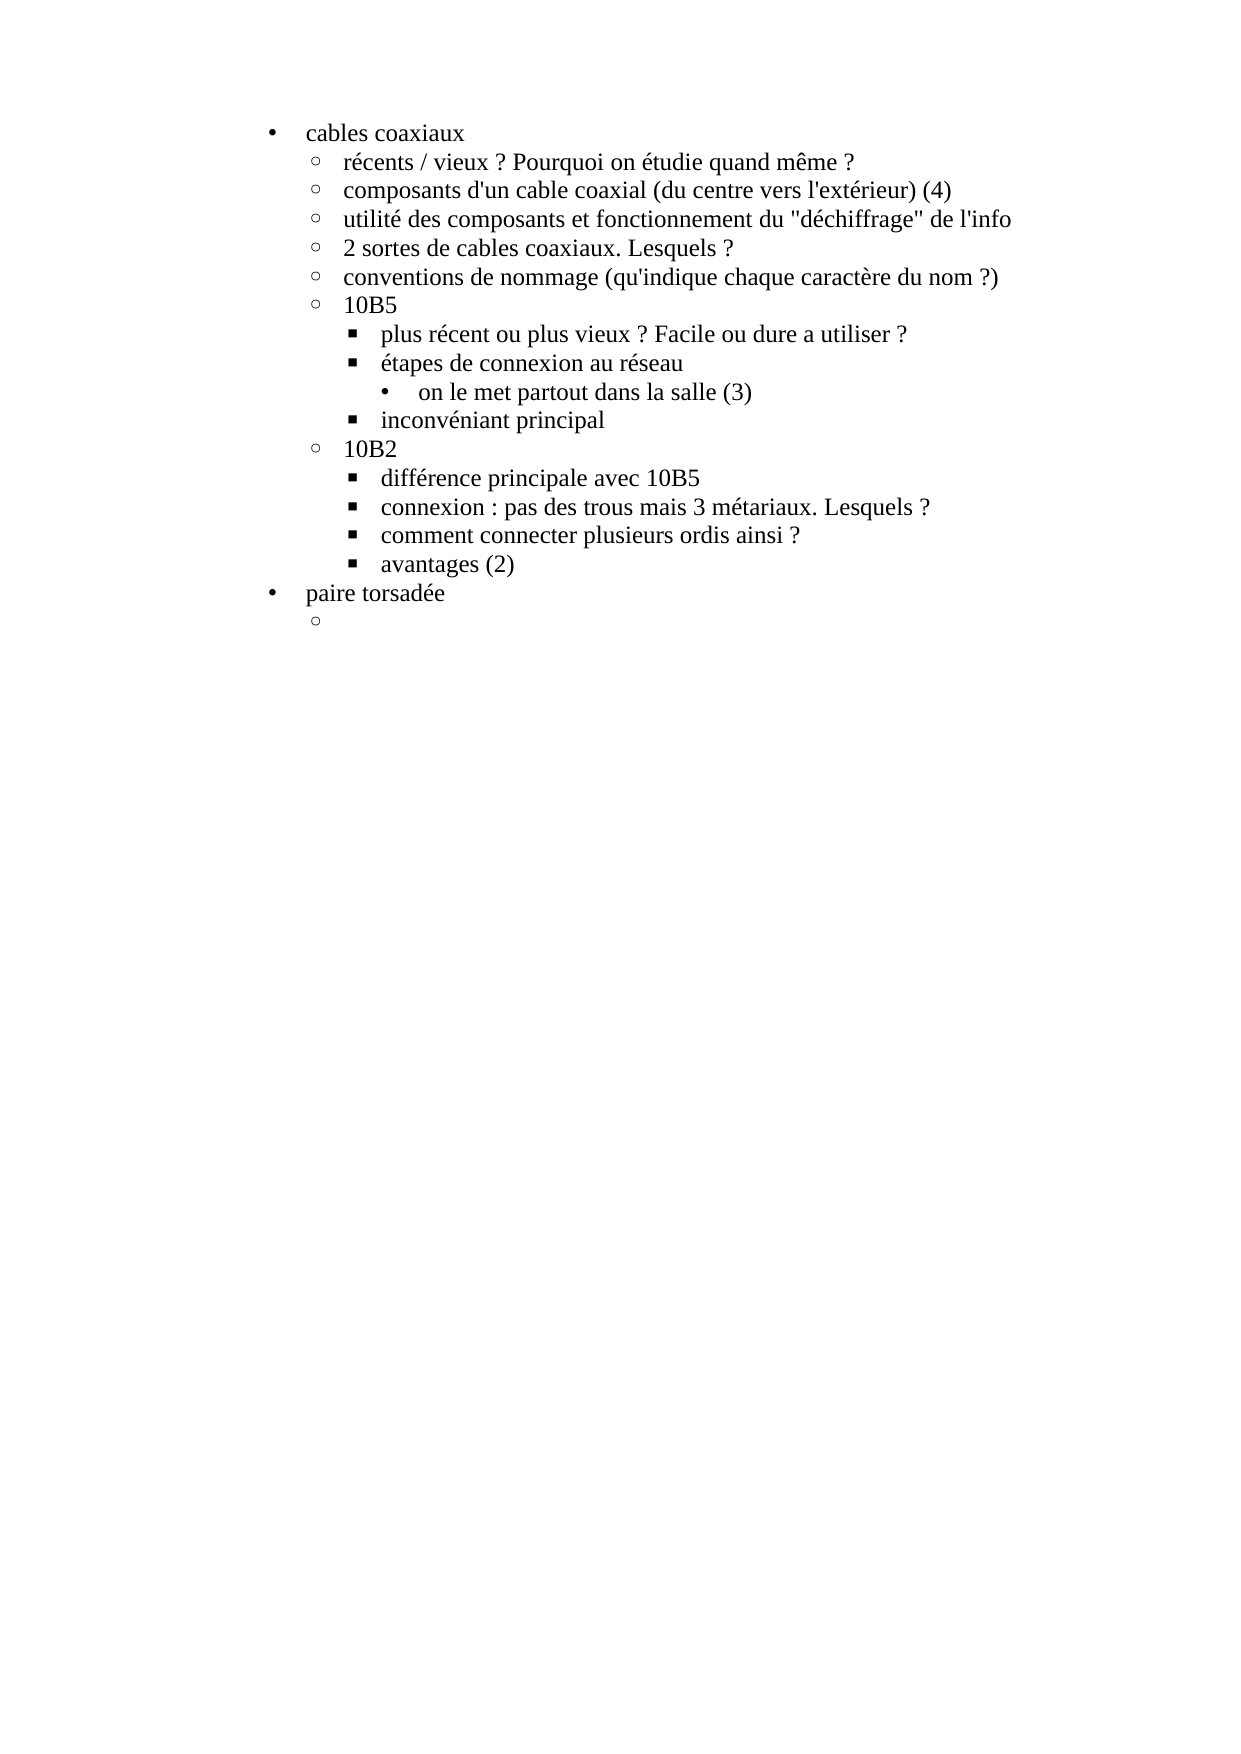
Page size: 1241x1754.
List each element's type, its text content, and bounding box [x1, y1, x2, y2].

list récents / vieux ? Pourquoi on étudie quand même ? [306, 147, 1122, 176]
list comment connecter plusieurs ordis ainsi ? [343, 521, 1122, 549]
list avantages (2) [343, 549, 1122, 578]
list connexion : pas des trous mais 3 métariaux. Lesquels ? [343, 492, 1122, 521]
list conventions de nommage (qu'indique chaque caractère du nom ?) [306, 262, 1122, 291]
list différence principale avec 10B5 [343, 463, 1122, 492]
list 2 sortes de cables coaxiaux. Lesquels ? [306, 233, 1122, 262]
list composants d'un cable coaxial (du centre vers l'extérieur) (4) [306, 176, 1122, 204]
list étapes de connexion au réseau [343, 348, 1122, 377]
list plus récent ou plus vieux ? Facile ou dure a utiliser ? [343, 319, 1122, 348]
list on le met partout dans la salle (3) [381, 377, 1122, 406]
list paire torsadée [268, 578, 1122, 607]
list utilité des composants et fonctionnement du "déchiffrage" de l'info [306, 204, 1122, 233]
list 10B5 [306, 291, 1122, 319]
list 10B2 [306, 434, 1122, 463]
list inconvéniant principal [343, 406, 1122, 434]
list cables coaxiaux [268, 118, 1122, 147]
